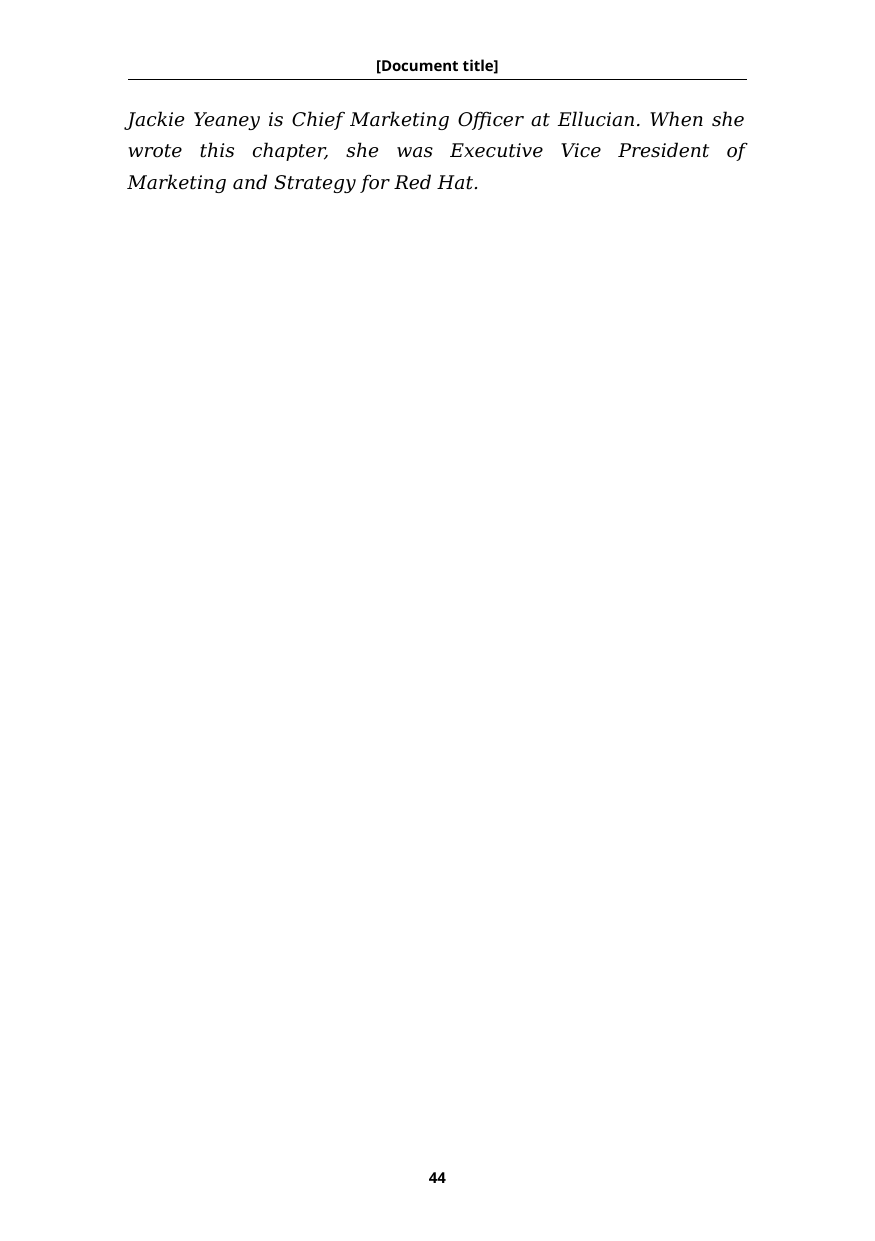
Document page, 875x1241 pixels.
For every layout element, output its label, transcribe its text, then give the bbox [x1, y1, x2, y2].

text Jackie Yeaney is Chief Marketing Officer at Ellucian. When she wrote this chapter, she was Executive Vice President of Marketing and Strategy for Red Hat. [127, 109, 747, 194]
